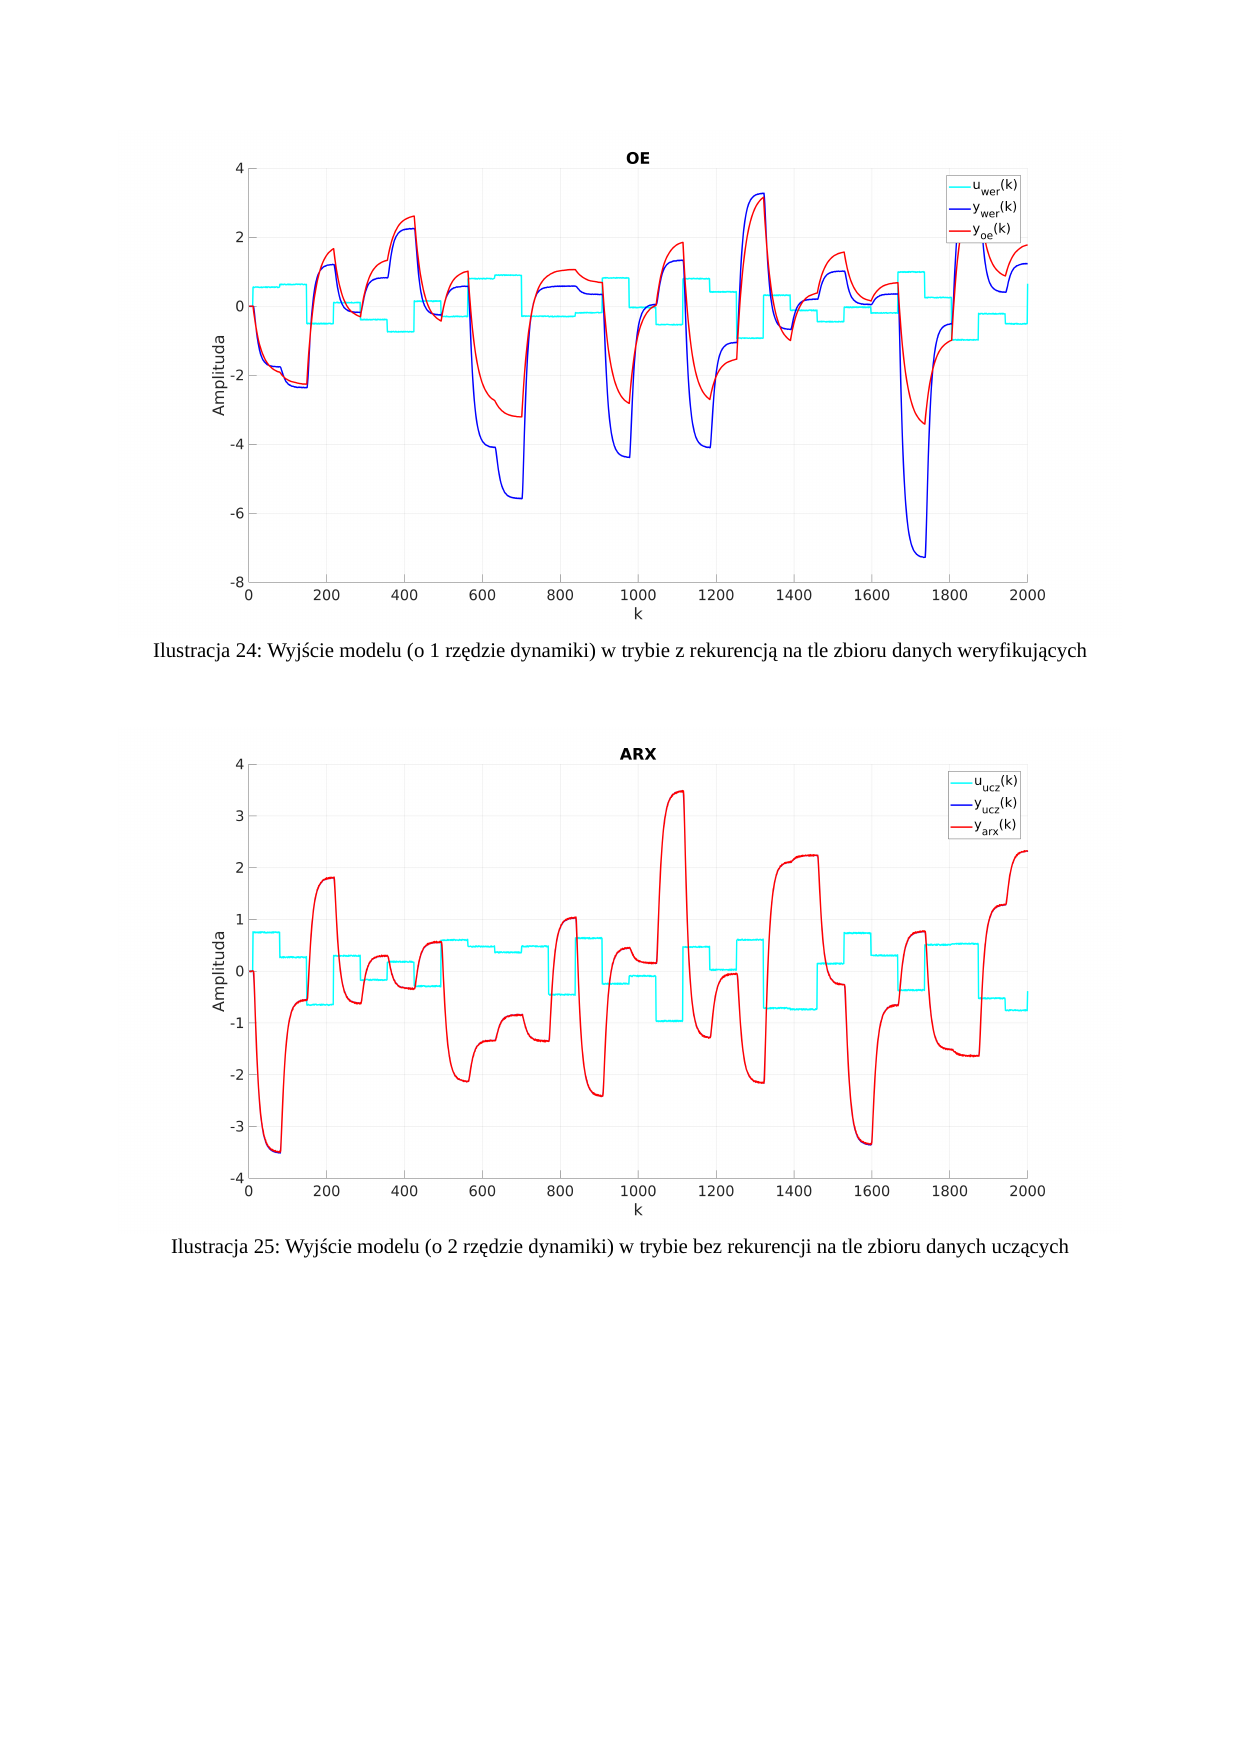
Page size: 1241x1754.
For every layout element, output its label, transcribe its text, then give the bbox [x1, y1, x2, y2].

text Ilustracja 25: Wyjście modelu (o 2 rzędzie dynamiki) w trybie bez rekurencji na tle zbioru danych uczących [118, 1234, 1122, 1258]
picture [118, 727, 1123, 1234]
text Ilustracja 24: Wyjście modelu (o 1 rzędzie dynamiki) w trybie z rekurencją na tle zbioru danych weryfikujących [118, 638, 1122, 662]
picture [118, 130, 1123, 638]
